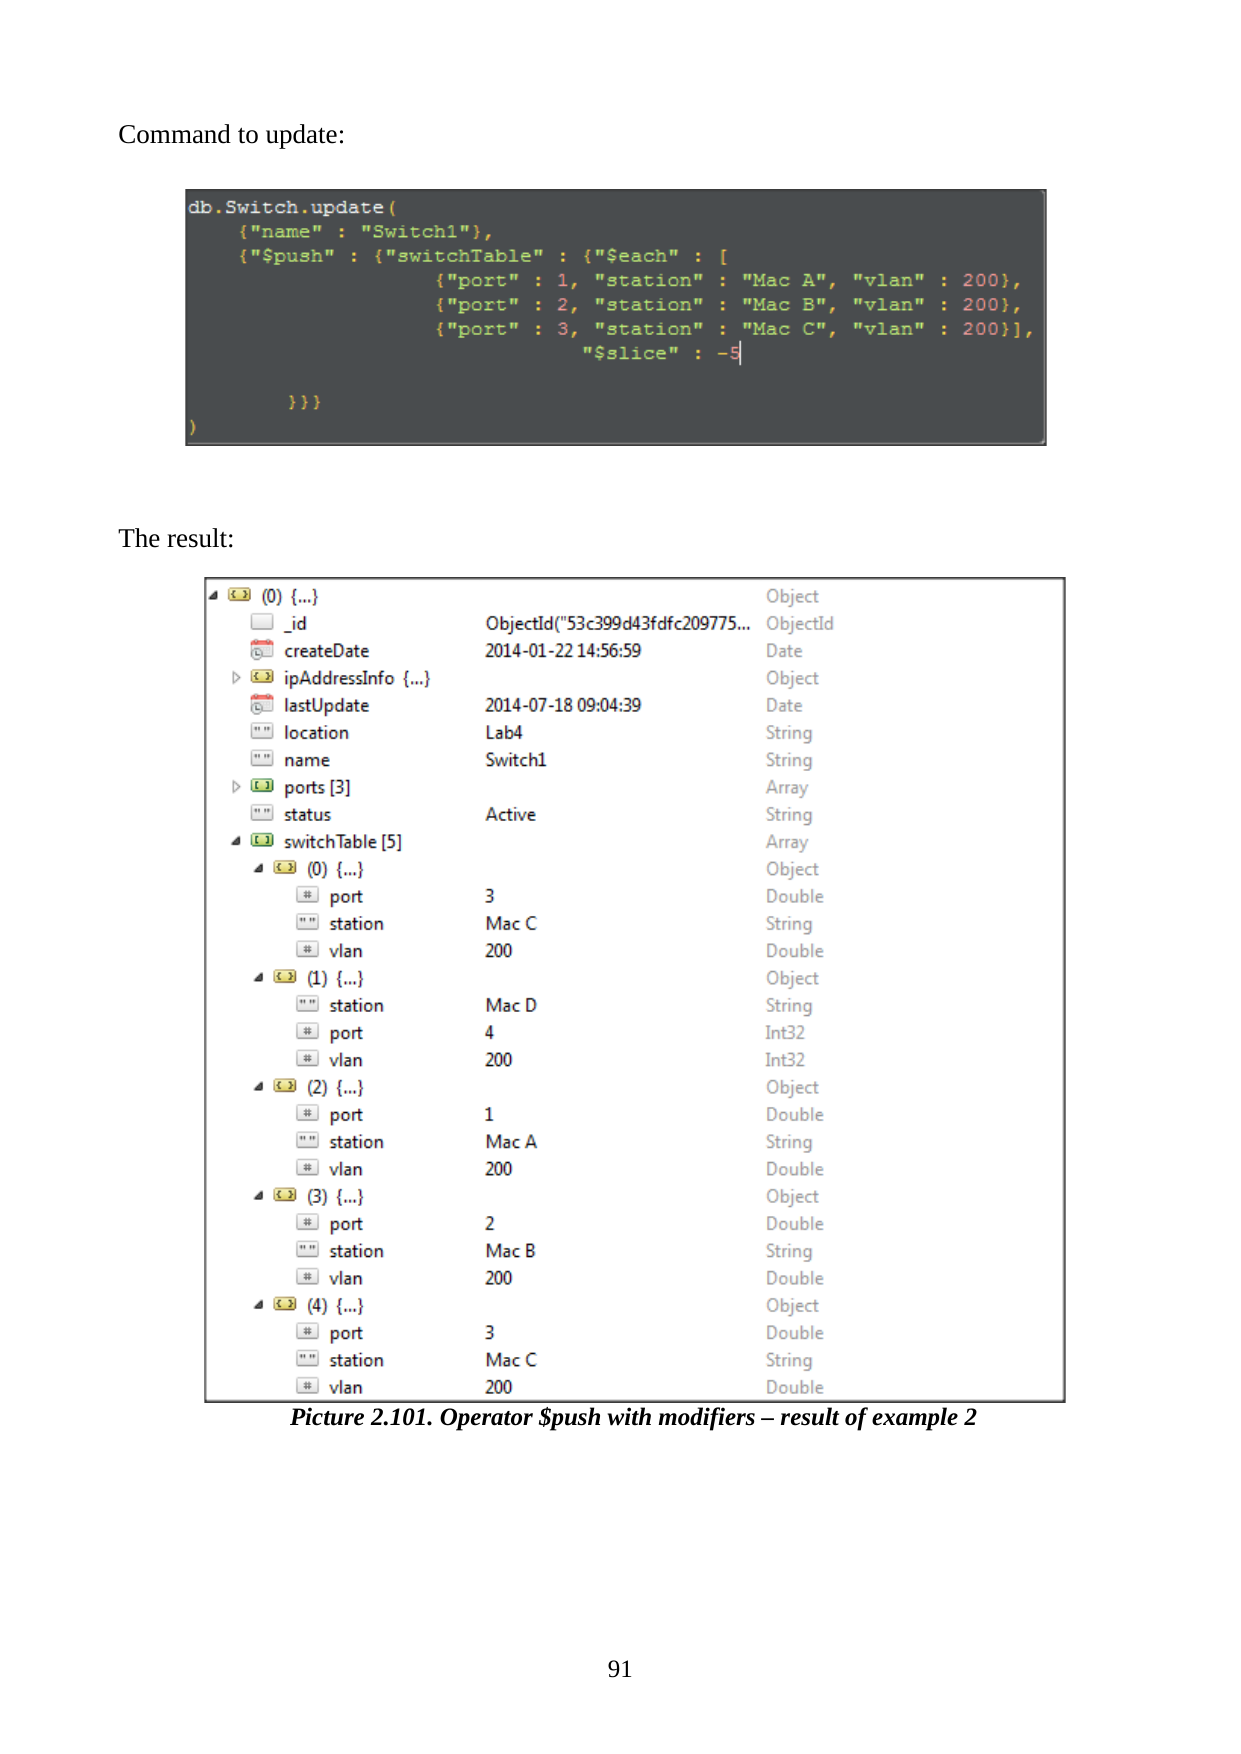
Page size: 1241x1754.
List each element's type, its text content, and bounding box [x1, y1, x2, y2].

text Command to update: [118, 118, 1122, 149]
picture [204, 577, 1066, 1403]
picture [185, 189, 1047, 446]
text Picture 2.101. Operator $push with modifiers – result of example 2 [204, 1403, 1065, 1431]
text The result: [118, 522, 1122, 553]
